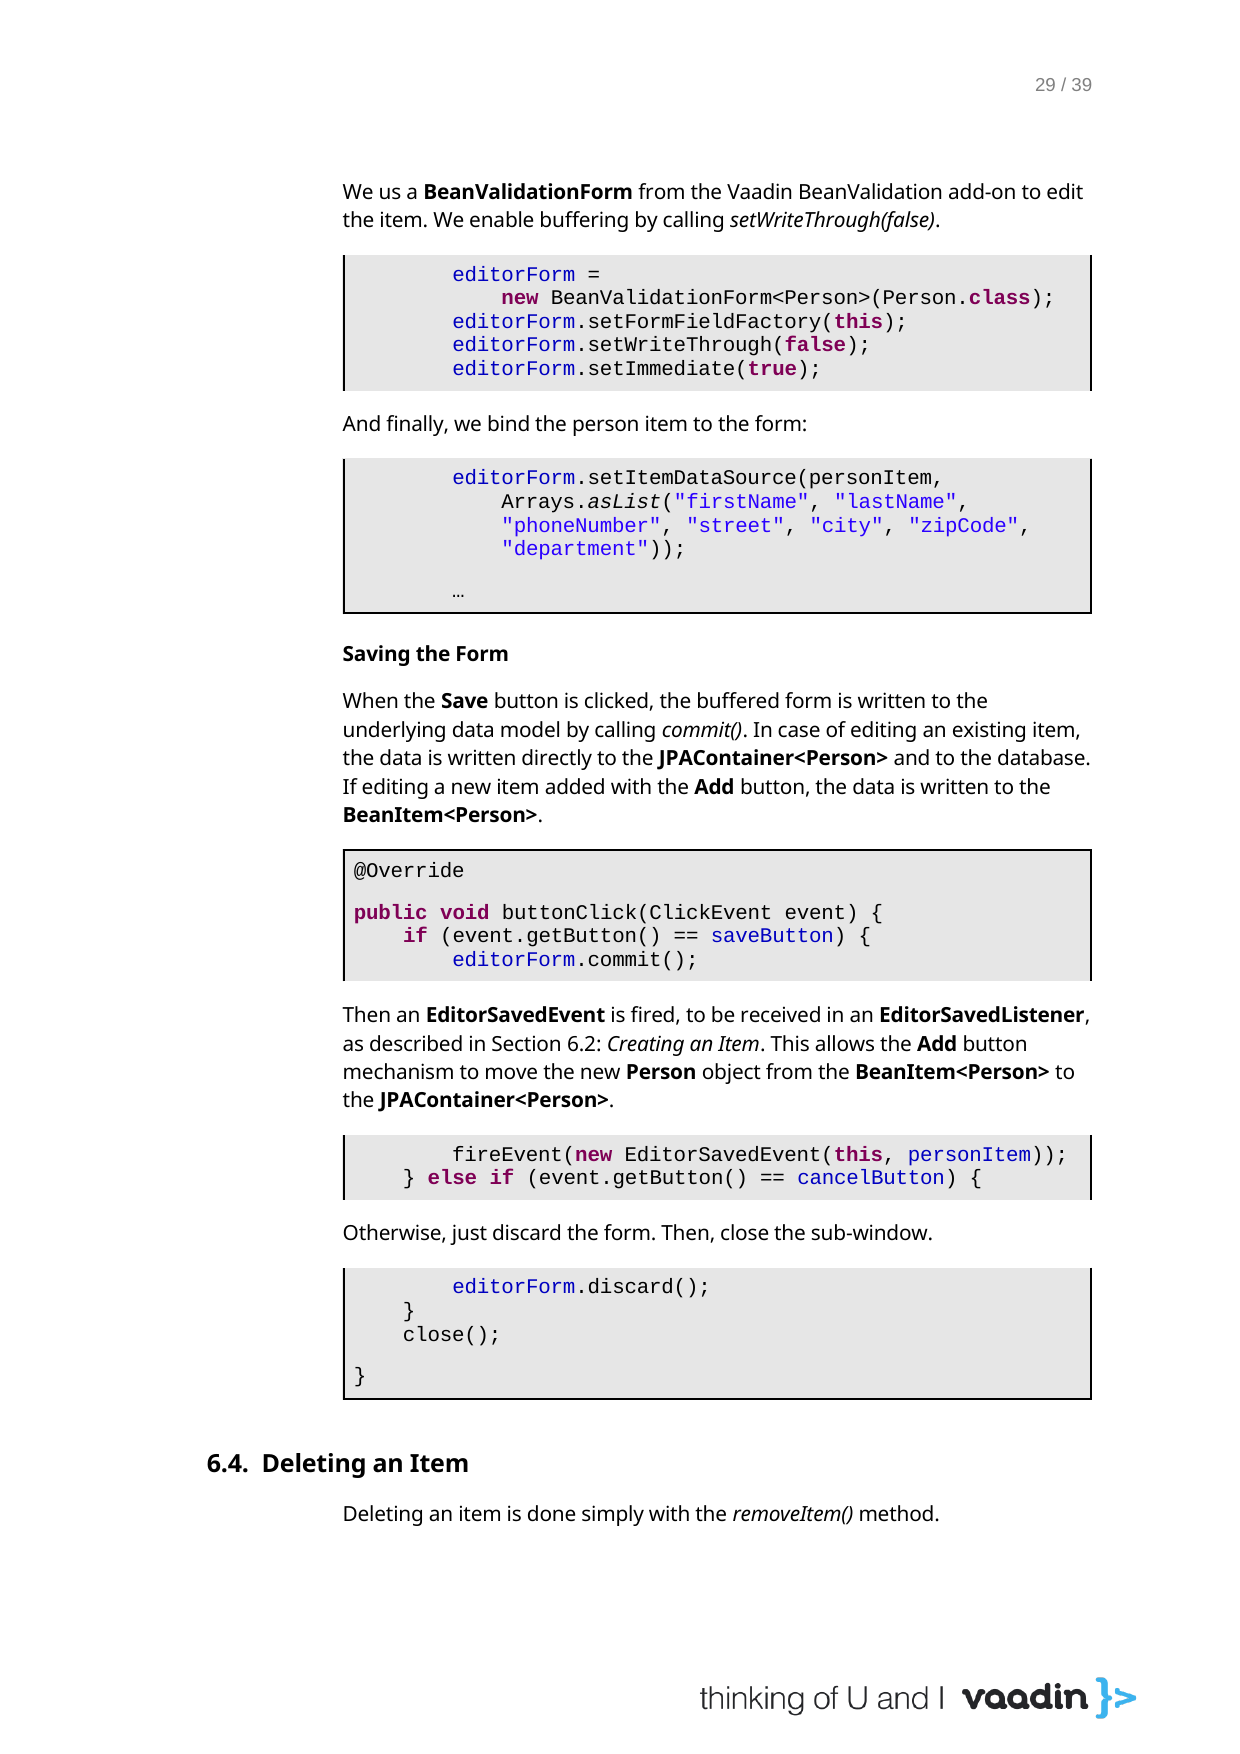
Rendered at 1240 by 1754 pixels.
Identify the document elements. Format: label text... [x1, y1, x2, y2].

text } [345, 1300, 1090, 1324]
picture [699, 1673, 1139, 1721]
text editorForm.discard(); [345, 1268, 1090, 1300]
text public void buttonClick(ClickEvent event) { [345, 893, 1090, 925]
text Arrays.asList("firstName", "lastName", [345, 491, 1090, 515]
text new BeanValidationForm<Person>(Person.class); [345, 287, 1090, 311]
subtitle Deleting an Item [207, 1446, 1092, 1480]
text if (event.getButton() == saveButton) { [345, 925, 1090, 949]
text close(); [345, 1324, 1090, 1356]
text Otherwise, just discard the form. Then, close the sub-window. [342, 1218, 1092, 1247]
text Then an EditorSavedEvent is fired, to be received in an EditorSavedListener, as described in Section 6.2: Creating an Item. This allows the Add button mechanism to move the new Person object from the BeanItem<Person> to the JPAContainer<Person>. [342, 1000, 1092, 1114]
text editorForm.commit(); [345, 949, 1090, 981]
text editorForm.setItemDataSource(personItem, [342, 458, 1091, 491]
text editorForm.setWriteThrough(false); [345, 334, 1090, 358]
text @Override [345, 851, 1090, 893]
text } else if (event.getButton() == cancelButton) { [345, 1167, 1090, 1200]
text editorForm.setFormFieldFactory(this); [345, 311, 1090, 334]
text "phoneNumber", "street", "city", "zipCode", [345, 515, 1090, 538]
text … [345, 571, 1090, 612]
list And finally, we bind the person item to the form: [342, 409, 1092, 438]
text Deleting an item is done simply with the removeItem() method. [342, 1499, 1092, 1527]
subtitle Saving the Form [342, 639, 1092, 668]
text editorForm.setImmediate(true); [345, 358, 1090, 391]
text "department")); [345, 538, 1090, 571]
text fireEvent(new EditorSavedEvent(this, personItem)); [345, 1135, 1090, 1167]
text } [345, 1356, 1090, 1398]
text editorForm = [345, 255, 1090, 287]
text When the Save button is clicked, the buffered form is written to the underlying data model by calling commit(). In case of editing an existing item, the data is written directly to the JPAContainer<Person> and to the database. If editing a new item added with the Add button, the data is written to the BeanItem<Person>. [342, 687, 1092, 829]
list We us a BeanValidationForm from the Vaadin BeanValidation add-on to edit the item. We enable buffering by calling setWriteThrough(false). [342, 177, 1092, 234]
